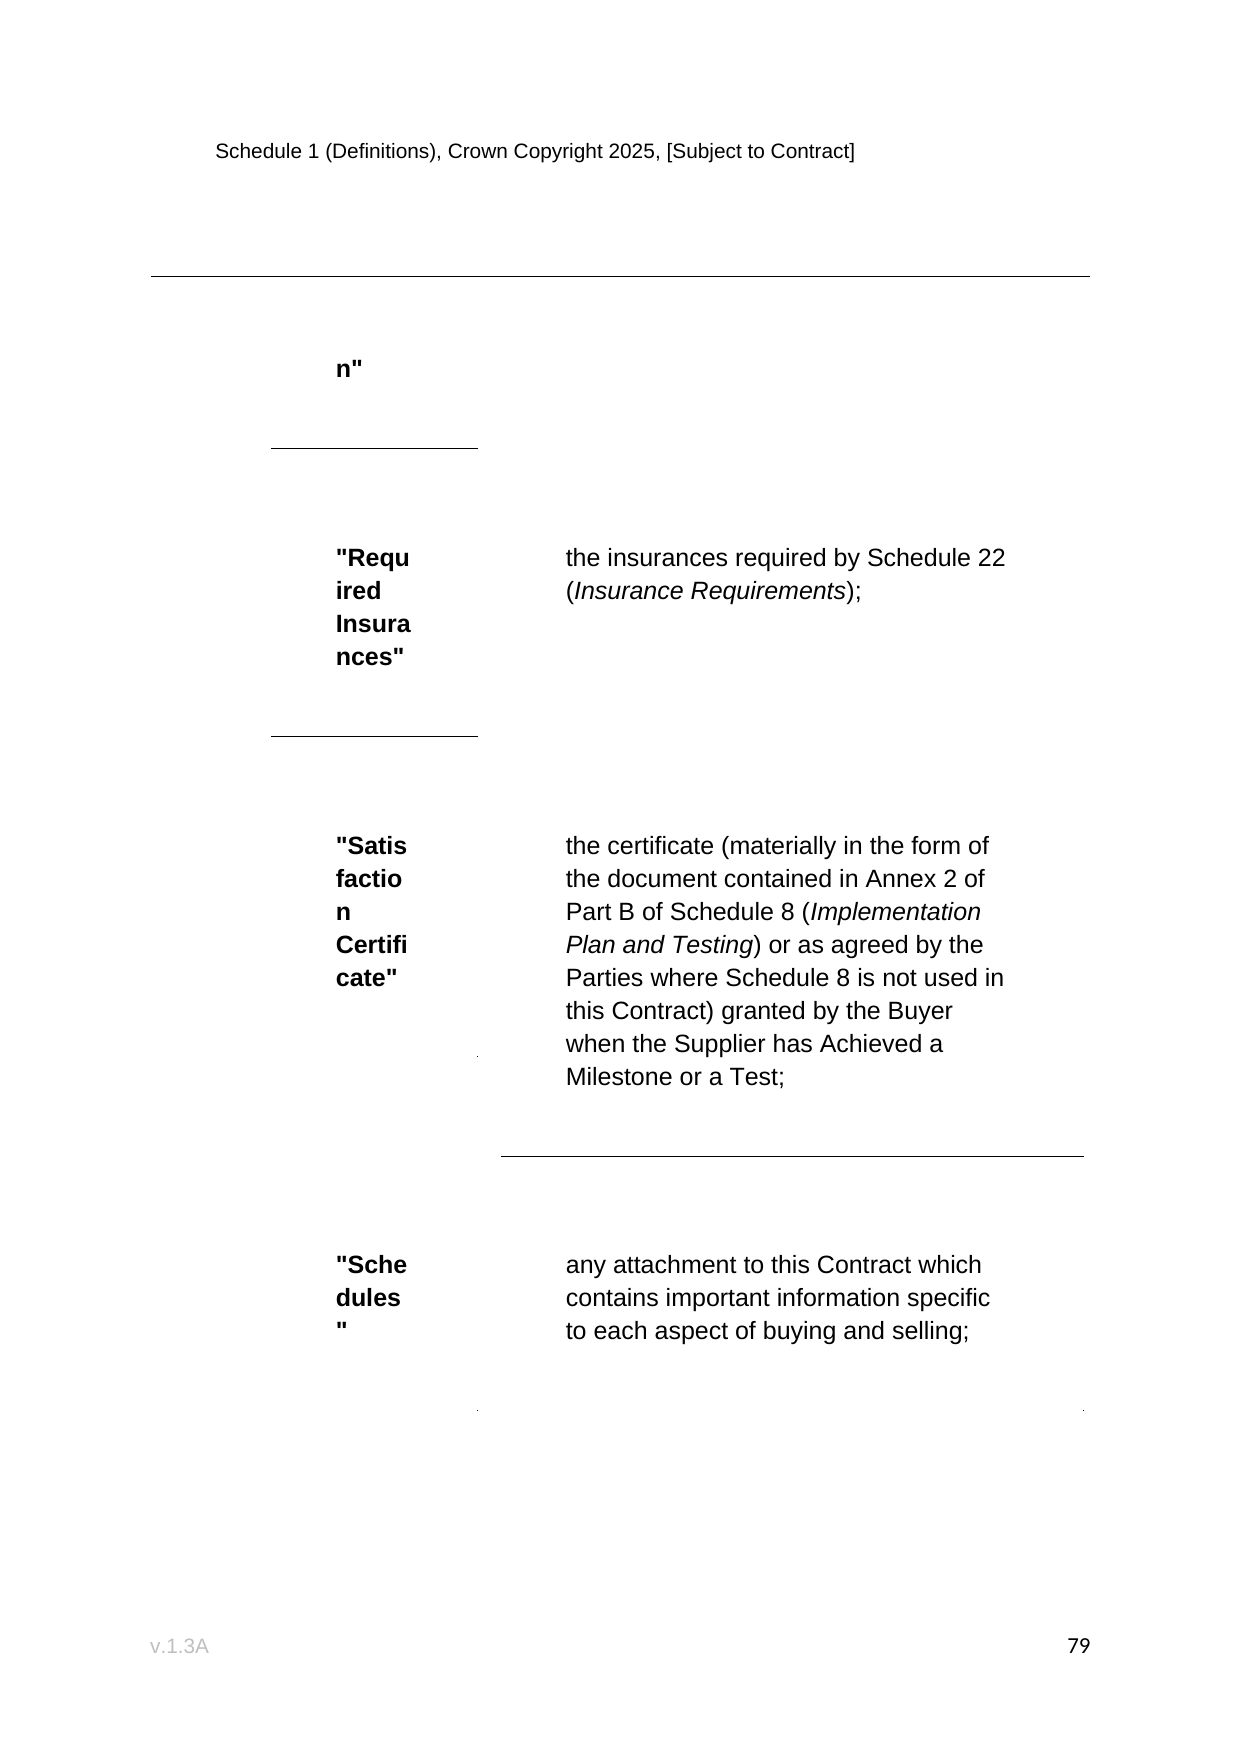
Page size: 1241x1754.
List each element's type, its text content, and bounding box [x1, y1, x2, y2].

table_cell [489, 276, 1095, 465]
table_cell the certificate (materially in the form of the document contained in Annex 2 of Part B of Schedule 8 (Implementation Plan and Testing) or as agreed by the Parties where Schedule 8 is not used in this Contract) granted by the Buyer when the Supplier has Achieved a Milestone or a Test; [489, 753, 1095, 1172]
table_cell the insurances required by Schedule 22 (Insurance Requirements); [489, 465, 1095, 753]
table_cell any attachment to this Contract which contains important information specific to each aspect of buying and selling; [489, 1173, 1095, 1427]
table_cell "Required Insurances" [254, 465, 489, 753]
table_cell "Schedules" [254, 1173, 489, 1427]
table_cell "Satisfaction Certificate" [254, 753, 489, 1172]
table_cell n" [254, 276, 489, 465]
